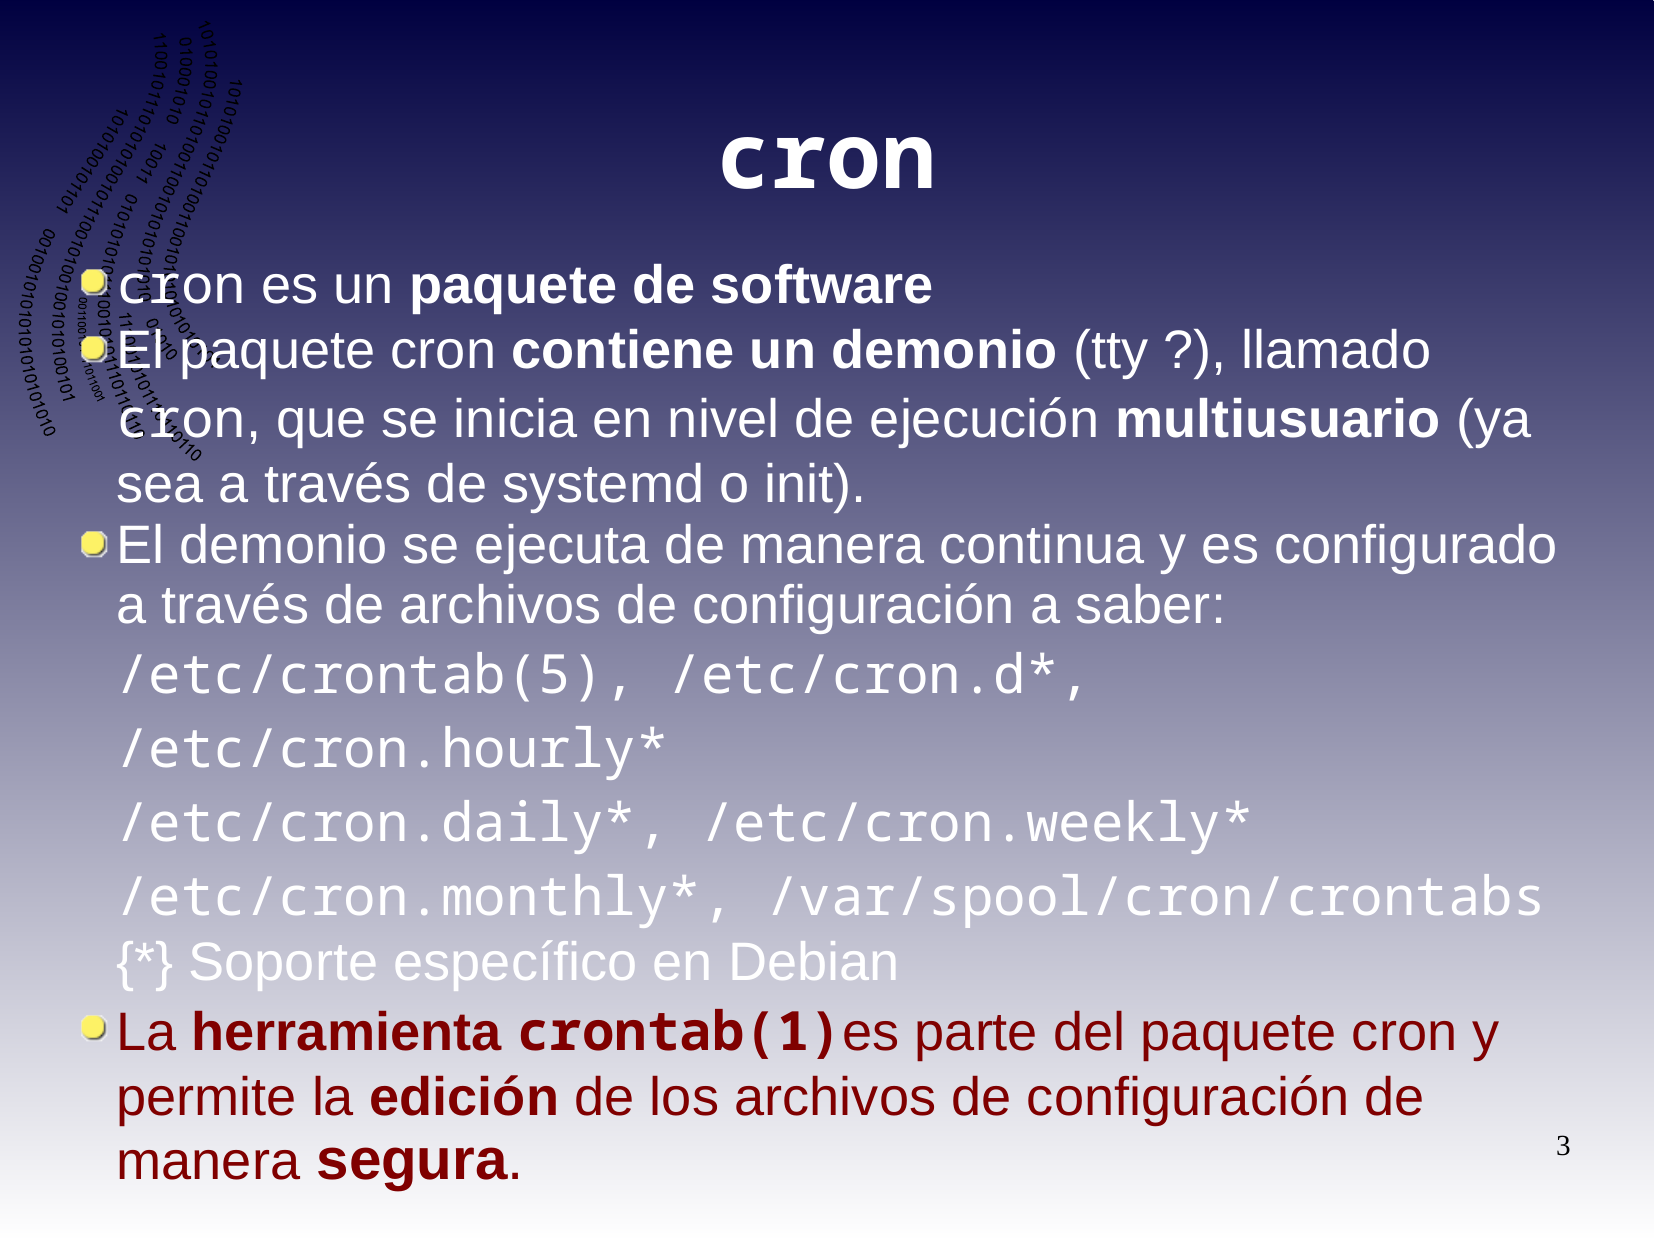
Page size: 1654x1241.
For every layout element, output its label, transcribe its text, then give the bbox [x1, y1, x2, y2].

title cron [243, 49, 1571, 237]
picture [18, 20, 243, 461]
text_box cron es un paquete de software El paquete cron contiene un demonio (tty ?), llamado cron, que se inicia en nivel de ejecución multiusuario (ya sea a través de systemd o init). El demonio se ejecuta de manera continua y es configurado a través de archivos de configuración a saber: /etc/crontab(5), /etc/cron.d*, /etc/cron.hourly* /etc/cron.daily*, /etc/cron.weekly* /etc/cron.monthly*, /var/spool/cron/crontabs {*} Soporte específico en Debian La herramienta crontab(1)es parte del paquete cron y permite la edición de los archivos de configuración de manera segura. [65, 237, 1588, 1179]
